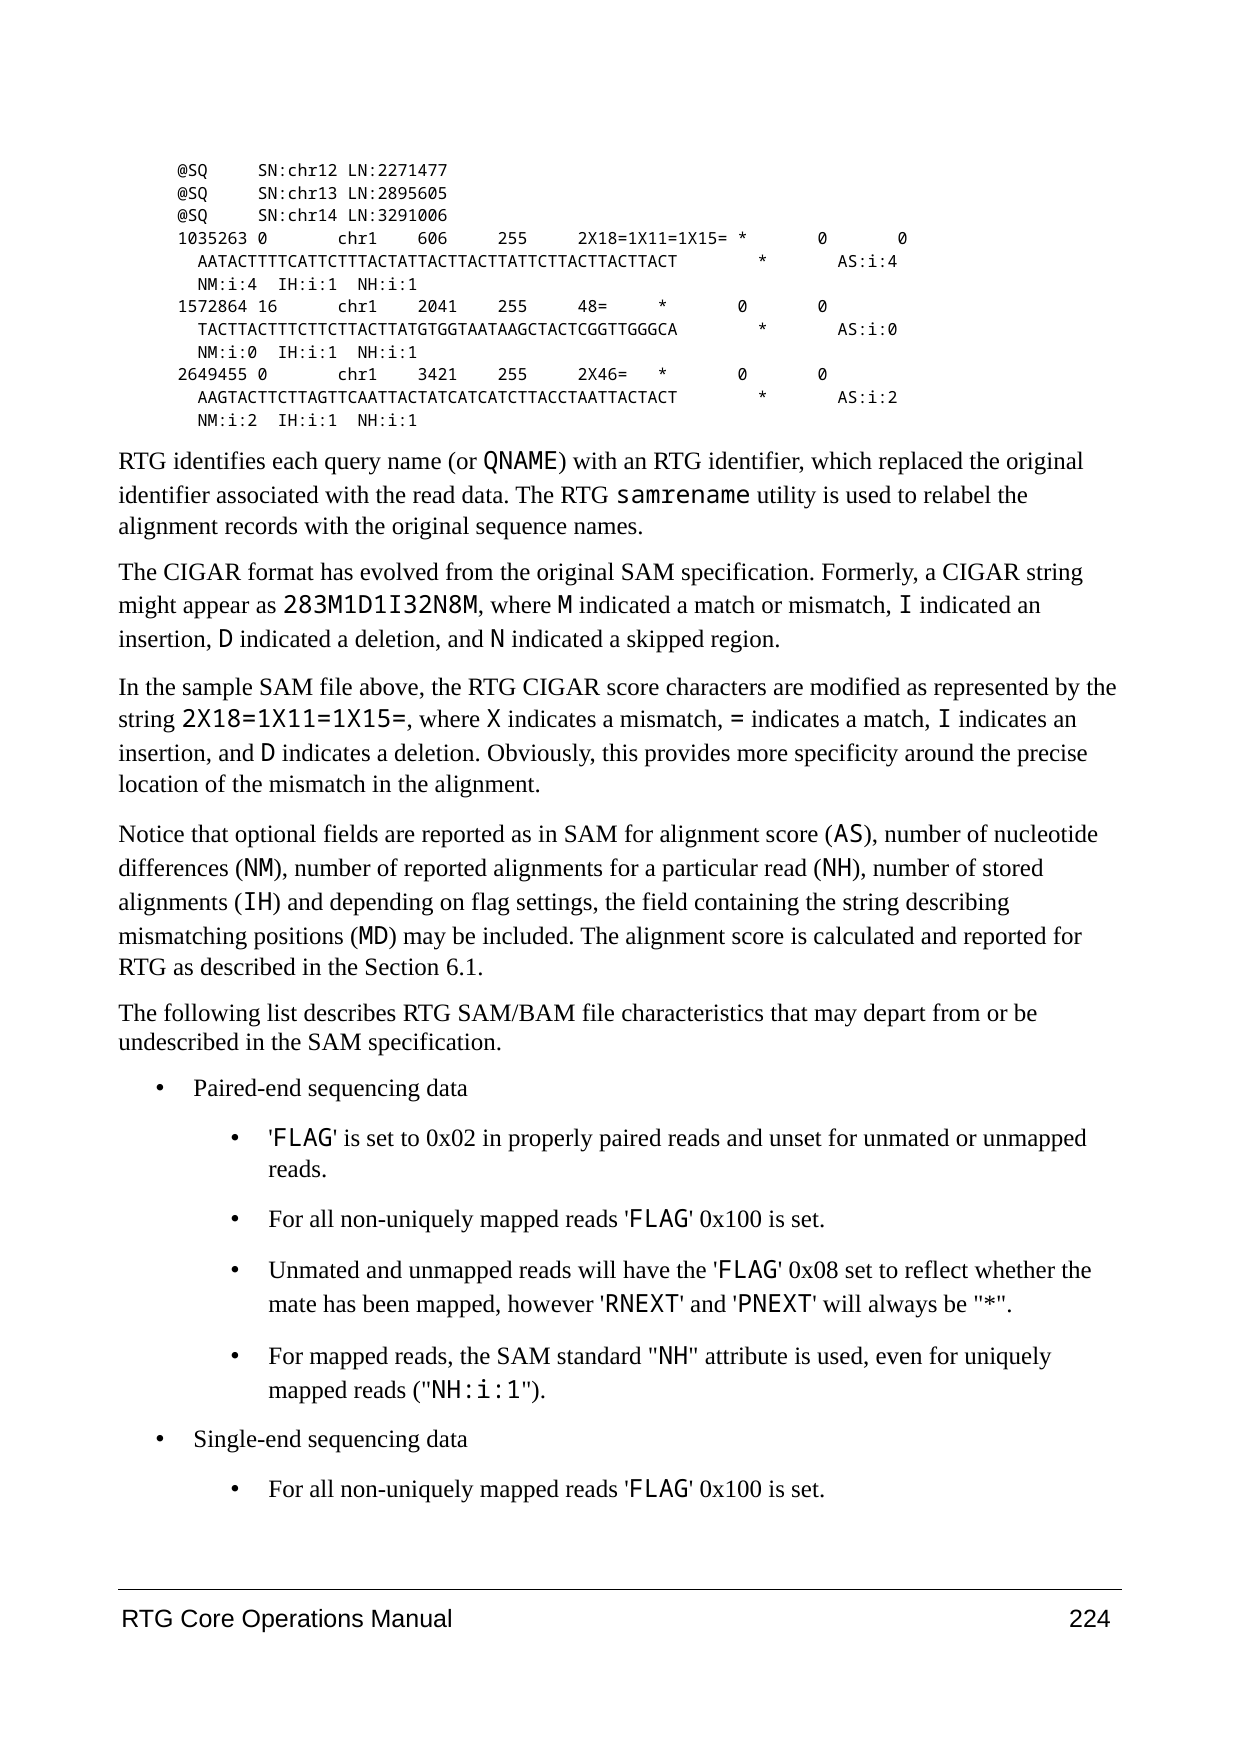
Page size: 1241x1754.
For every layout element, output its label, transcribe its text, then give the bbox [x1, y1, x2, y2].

text In the sample SAM file above, the RTG CIGAR score characters are modified as represented by the string 2X18=1X11=1X15=, where X indicates a mismatch, = indicates a match, I indicates an insertion, and D indicates a deletion. Obviously, this provides more specificity around the precise location of the mismatch in the alignment. [118, 672, 1122, 798]
list 'FLAG' is set to 0x02 in properly paired reads and unset for unmated or unmapped reads. [231, 1120, 1122, 1183]
list Single-end sequencing data [156, 1424, 1122, 1452]
text 1035263 0 chr1 606 255 2X18=1X11=1X15= * 0 0 AATACTTTTCATTCTTTACTATTACTTACTTATTCTTACTTACTTACT * AS:i:4 NM:i:4 IH:i:1 NH:i:1 [177, 227, 1122, 295]
text 2649455 0 chr1 3421 255 2X46= * 0 0 AAGTACTTCTTAGTTCAATTACTATCATCATCTTACCTAATTACTACT * AS:i:2 NM:i:2 IH:i:1 NH:i:1 [177, 363, 1122, 431]
text The CIGAR format has evolved from the original SAM specification. Formerly, a CIGAR string might appear as 283M1D1I32N8M, where M indicated a match or mismatch, I indicated an insertion, D indicated a deletion, and N indicated a skipped region. [118, 557, 1122, 654]
text Notice that optional fields are reported as in SAM for alignment score (AS), number of nucleotide differences (NM), number of reported alignments for a particular read (NH), number of stored alignments (IH) and depending on flag settings, the field containing the string describing mismatching positions (MD) may be included. The alignment score is calculated and reported for RTG as described in the Section 6.1. [118, 815, 1122, 980]
text 1572864 16 chr1 2041 255 48= * 0 0 TACTTACTTTCTTCTTACTTATGTGGTAATAAGCTACTCGGTTGGGCA * AS:i:0 NM:i:0 IH:i:1 NH:i:1 [177, 295, 1122, 363]
text RTG identifies each query name (or QNAME) with an RTG identifier, which replaced the original identifier associated with the read data. The RTG samrename utility is used to relabel the alignment records with the original sequence names. [118, 443, 1122, 540]
list For mapped reads, the SAM standard "NH" attribute is used, even for uniquely mapped reads ("NH:i:1"). [231, 1338, 1122, 1406]
list Unmated and unmapped reads will have the 'FLAG' 0x08 set to reflect whether the mate has been mapped, however 'RNEXT' and 'PNEXT' will always be "*". [231, 1252, 1122, 1320]
text @SQ SN:chr14 LN:3291006 [177, 204, 1122, 227]
list For all non-uniquely mapped reads 'FLAG' 0x100 is set. [231, 1200, 1122, 1234]
text @SQ SN:chr12 LN:2271477 [177, 159, 1122, 181]
text The following list describes RTG SAM/BAM file characteristics that may depart from or be undescribed in the SAM specification. [118, 998, 1122, 1056]
list Paired-end sequencing data [156, 1073, 1122, 1102]
list For all non-uniquely mapped reads 'FLAG' 0x100 is set. [231, 1470, 1122, 1504]
text @SQ SN:chr13 LN:2895605 [177, 181, 1122, 204]
